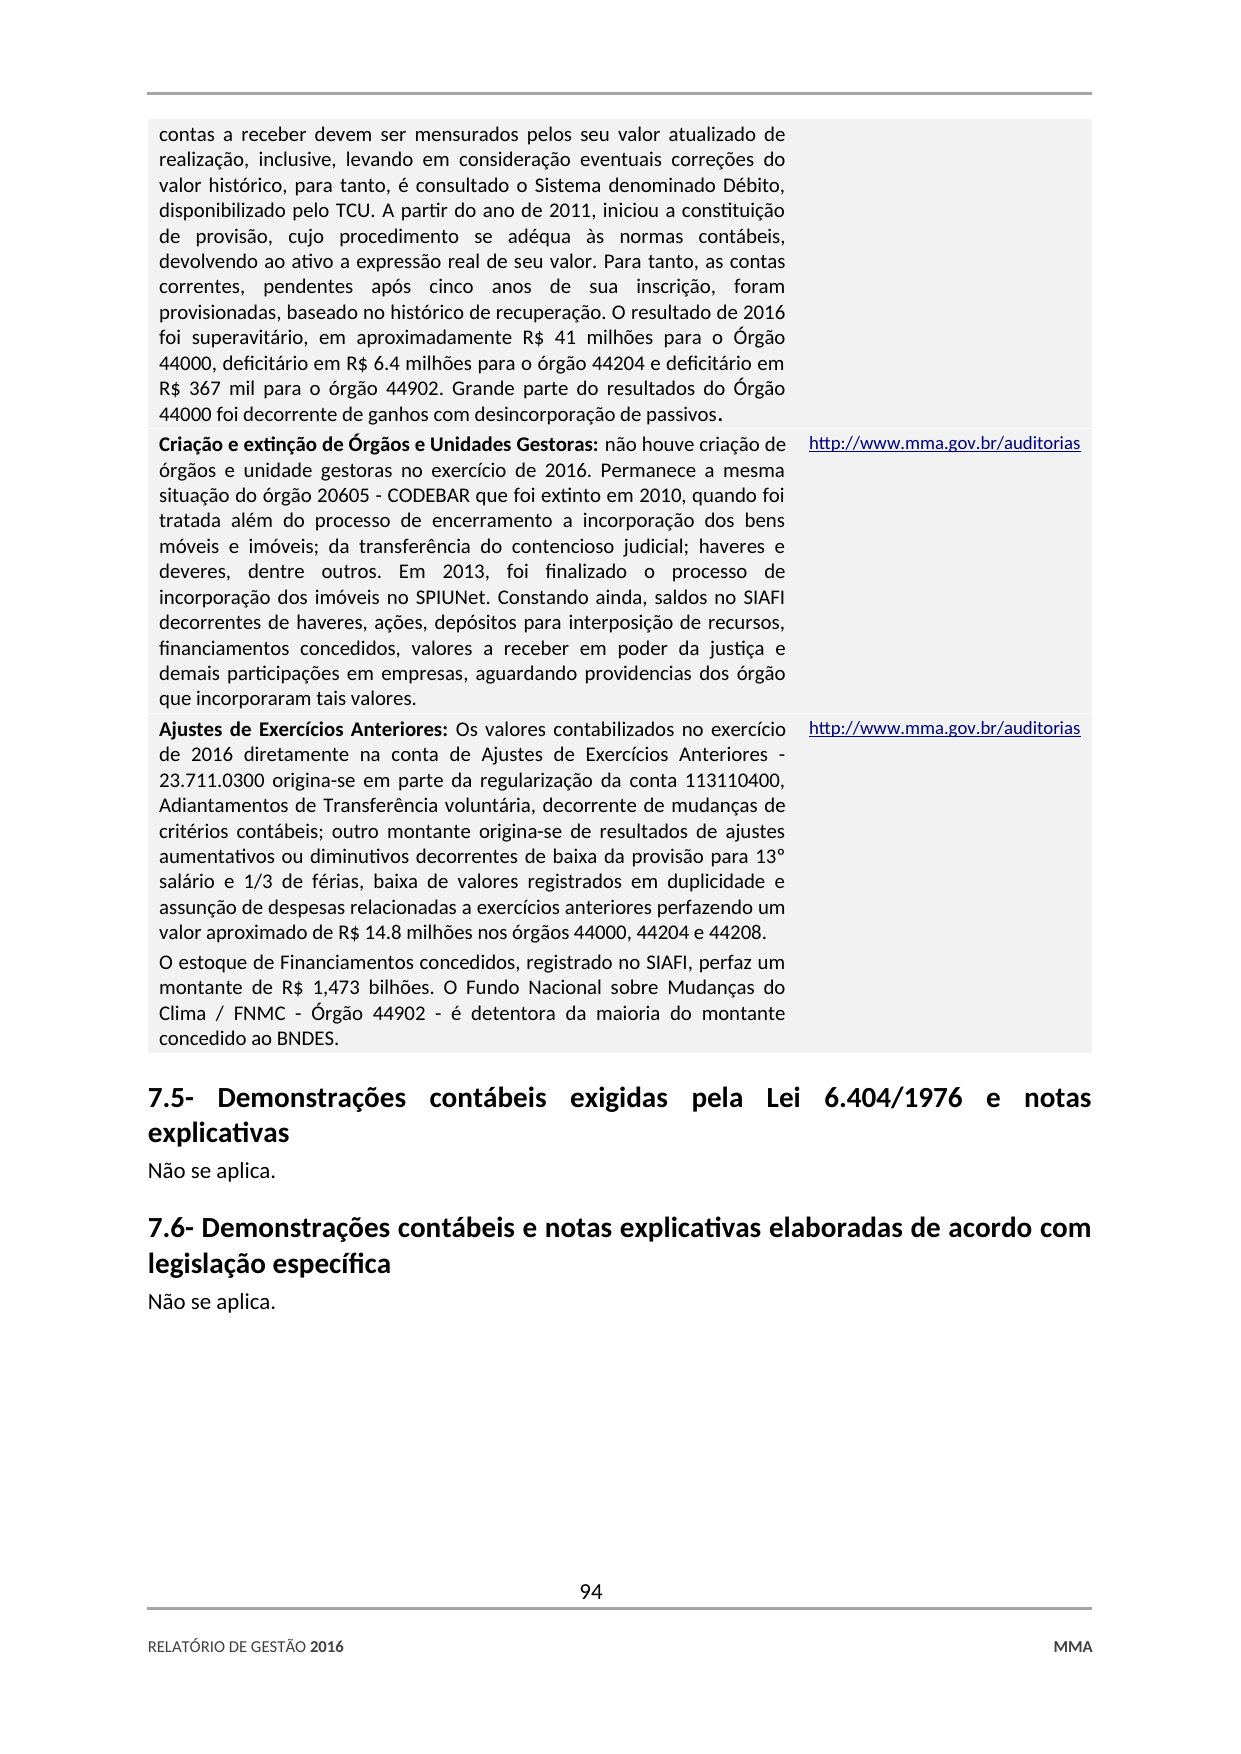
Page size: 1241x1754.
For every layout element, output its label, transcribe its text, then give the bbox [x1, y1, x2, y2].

text Não se aplica. [148, 1287, 1092, 1315]
table_cell http://www.mma.gov.br/auditorias [798, 429, 1092, 713]
table_cell http://www.mma.gov.br/auditorias [798, 714, 1092, 1053]
subtitle 7.6- Demonstrações contábeis e notas explicativas elaboradas de acordo com legislação específica [148, 1209, 1092, 1281]
table_cell contas a receber devem ser mensurados pelos seu valor atualizado de realização, inclusive, levando em consideração eventuais correções do valor histórico, para tanto, é consultado o Sistema denominado Débito, disponibilizado pelo TCU. A partir do ano de 2011, iniciou a constituição de provisão, cujo procedimento se adéqua às normas contábeis, devolvendo ao ativo a expressão real de seu valor. Para tanto, as contas correntes, pendentes após cinco anos de sua inscrição, foram provisionadas, baseado no histórico de recuperação. O resultado de 2016 foi superavitário, em aproximadamente R$ 41 milhões para o Órgão 44000, deficitário em R$ 6.4 milhões para o órgão 44204 e deficitário em R$ 367 mil para o órgão 44902. Grande parte do resultados do Órgão 44000 foi decorrente de ganhos com desincorporação de passivos. [148, 119, 798, 428]
table_cell [798, 119, 1092, 428]
table_cell Criação e extinção de Órgãos e Unidades Gestoras: não houve criação de órgãos e unidade gestoras no exercício de 2016. Permanece a mesma situação do órgão 20605 - CODEBAR que foi extinto em 2010, quando foi tratada além do processo de encerramento a incorporação dos bens móveis e imóveis; da transferência do contencioso judicial; haveres e deveres, dentre outros. Em 2013, foi finalizado o processo de incorporação dos imóveis no SPIUNet. Constando ainda, saldos no SIAFI decorrentes de haveres, ações, depósitos para interposição de recursos, financiamentos concedidos, valores a receber em poder da justiça e demais participações em empresas, aguardando providencias dos órgão que incorporaram tais valores. [148, 429, 798, 713]
table_cell Ajustes de Exercícios Anteriores: Os valores contabilizados no exercício de 2016 diretamente na conta de Ajustes de Exercícios Anteriores - 23.711.0300 origina-se em parte da regularização da conta 113110400, Adiantamentos de Transferência voluntária, decorrente de mudanças de critérios contábeis; outro montante origina-se de resultados de ajustes aumentativos ou diminutivos decorrentes de baixa da provisão para 13º salário e 1/3 de férias, baixa de valores registrados em duplicidade e assunção de despesas relacionadas a exercícios anteriores perfazendo um valor aproximado de R$ 14.8 milhões nos órgãos 44000, 44204 e 44208. O estoque de Financiamentos concedidos, registrado no SIAFI, perfaz um montante de R$ 1,473 bilhões. O Fundo Nacional sobre Mudanças do Clima / FNMC - Órgão 44902 - é detentora da maioria do montante concedido ao BNDES. [148, 714, 798, 1053]
subtitle 7.5- Demonstrações contábeis exigidas pela Lei 6.404/1976 e notas explicativas [148, 1079, 1092, 1150]
text Não se aplica. [148, 1156, 1092, 1184]
